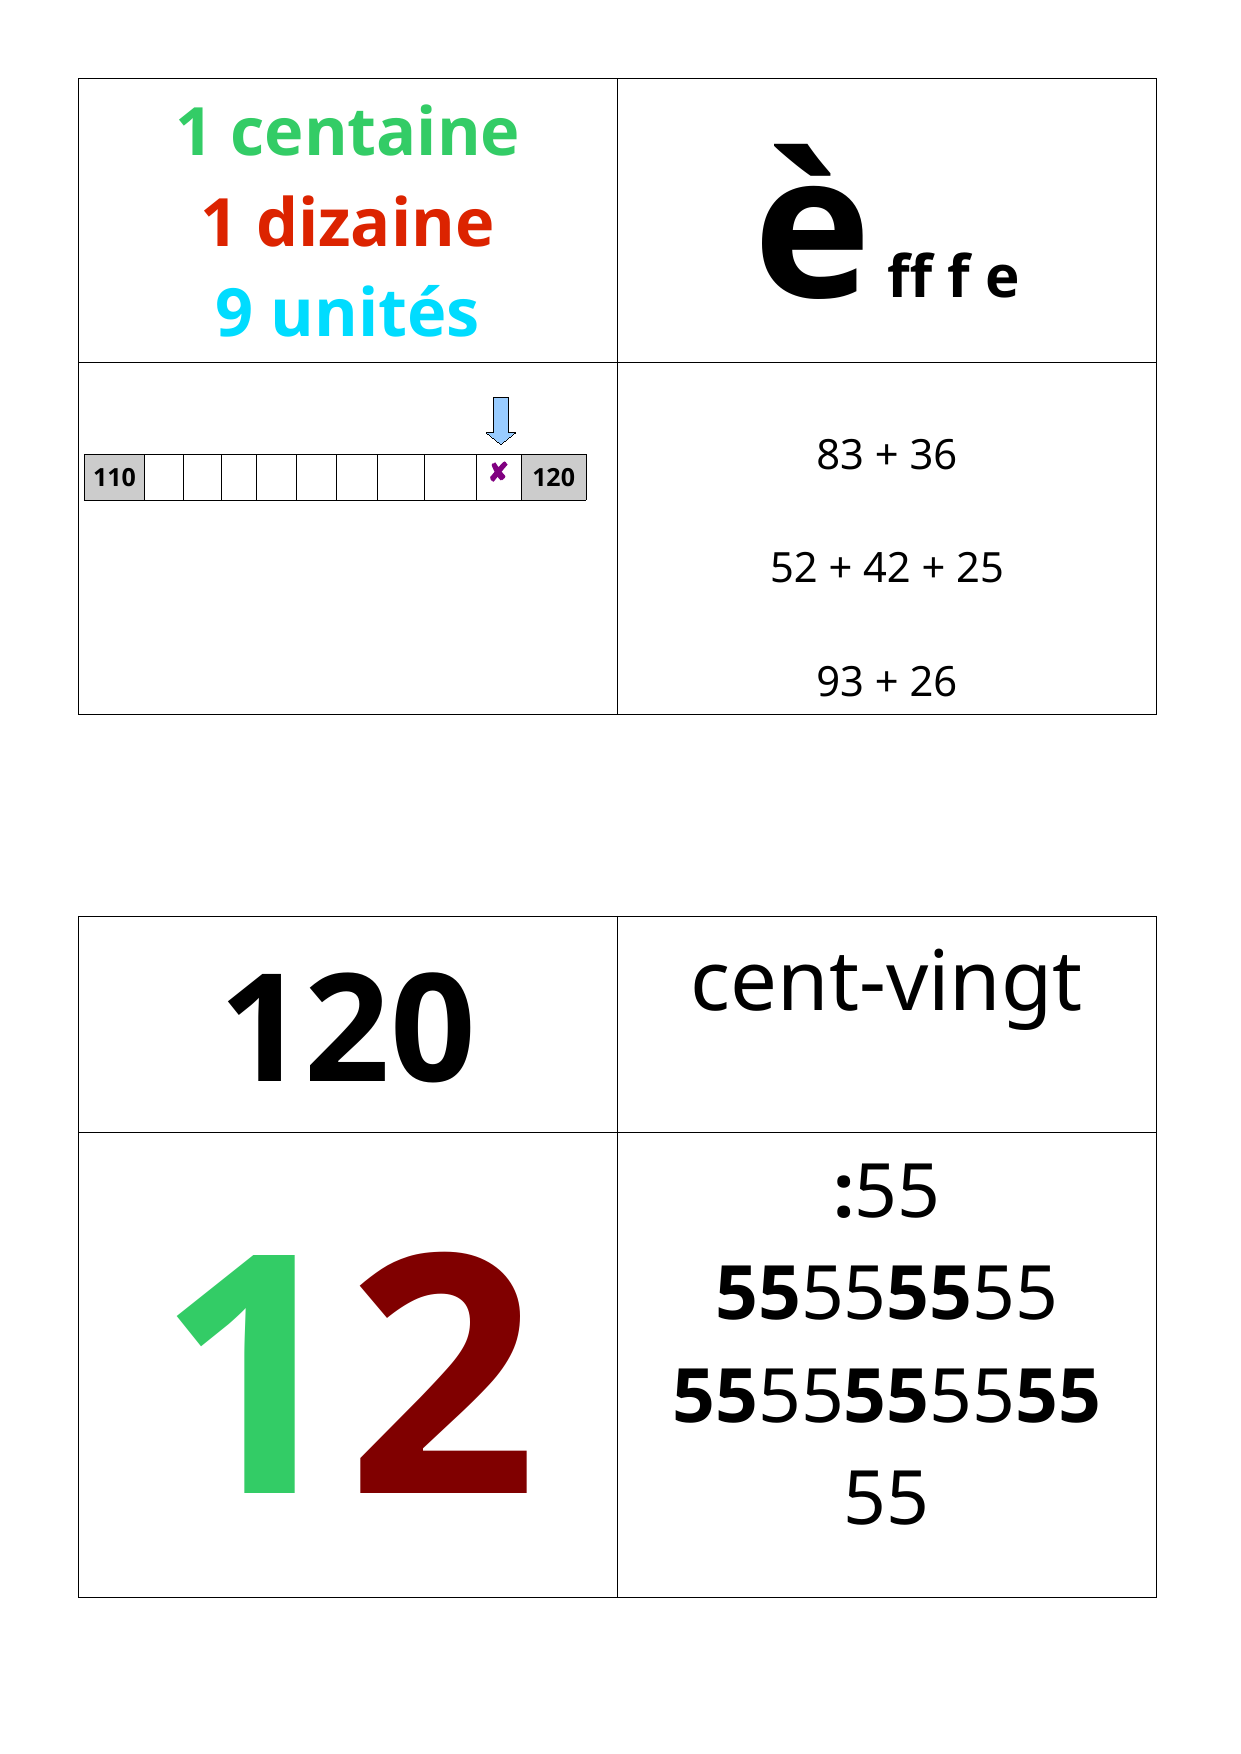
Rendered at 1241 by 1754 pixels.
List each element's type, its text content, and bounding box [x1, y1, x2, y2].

table_header [337, 455, 377, 500]
table_header [222, 455, 256, 500]
table_header [425, 455, 476, 500]
table_cell 1 centaine 1 dizaine 9 unités [79, 79, 617, 362]
table_header [145, 455, 183, 500]
table_cell 83 + 36 52 + 42 + 25 93 + 26 [618, 363, 1156, 714]
table_header 110 [85, 455, 144, 500]
table_header [297, 455, 336, 500]
table_header  [477, 455, 521, 500]
table_header [184, 455, 221, 500]
table_header 120 [522, 455, 586, 500]
table_header [257, 455, 296, 500]
table_header [378, 455, 424, 500]
table_header 120 [79, 917, 617, 1132]
table_header cent-vingt [618, 917, 1156, 1132]
table_cell 12 [79, 1133, 617, 1597]
table_cell [79, 363, 617, 714]
table_cell :55 55555555 5555555555 55 [618, 1133, 1156, 1597]
table_cell è ff f e [618, 79, 1156, 362]
